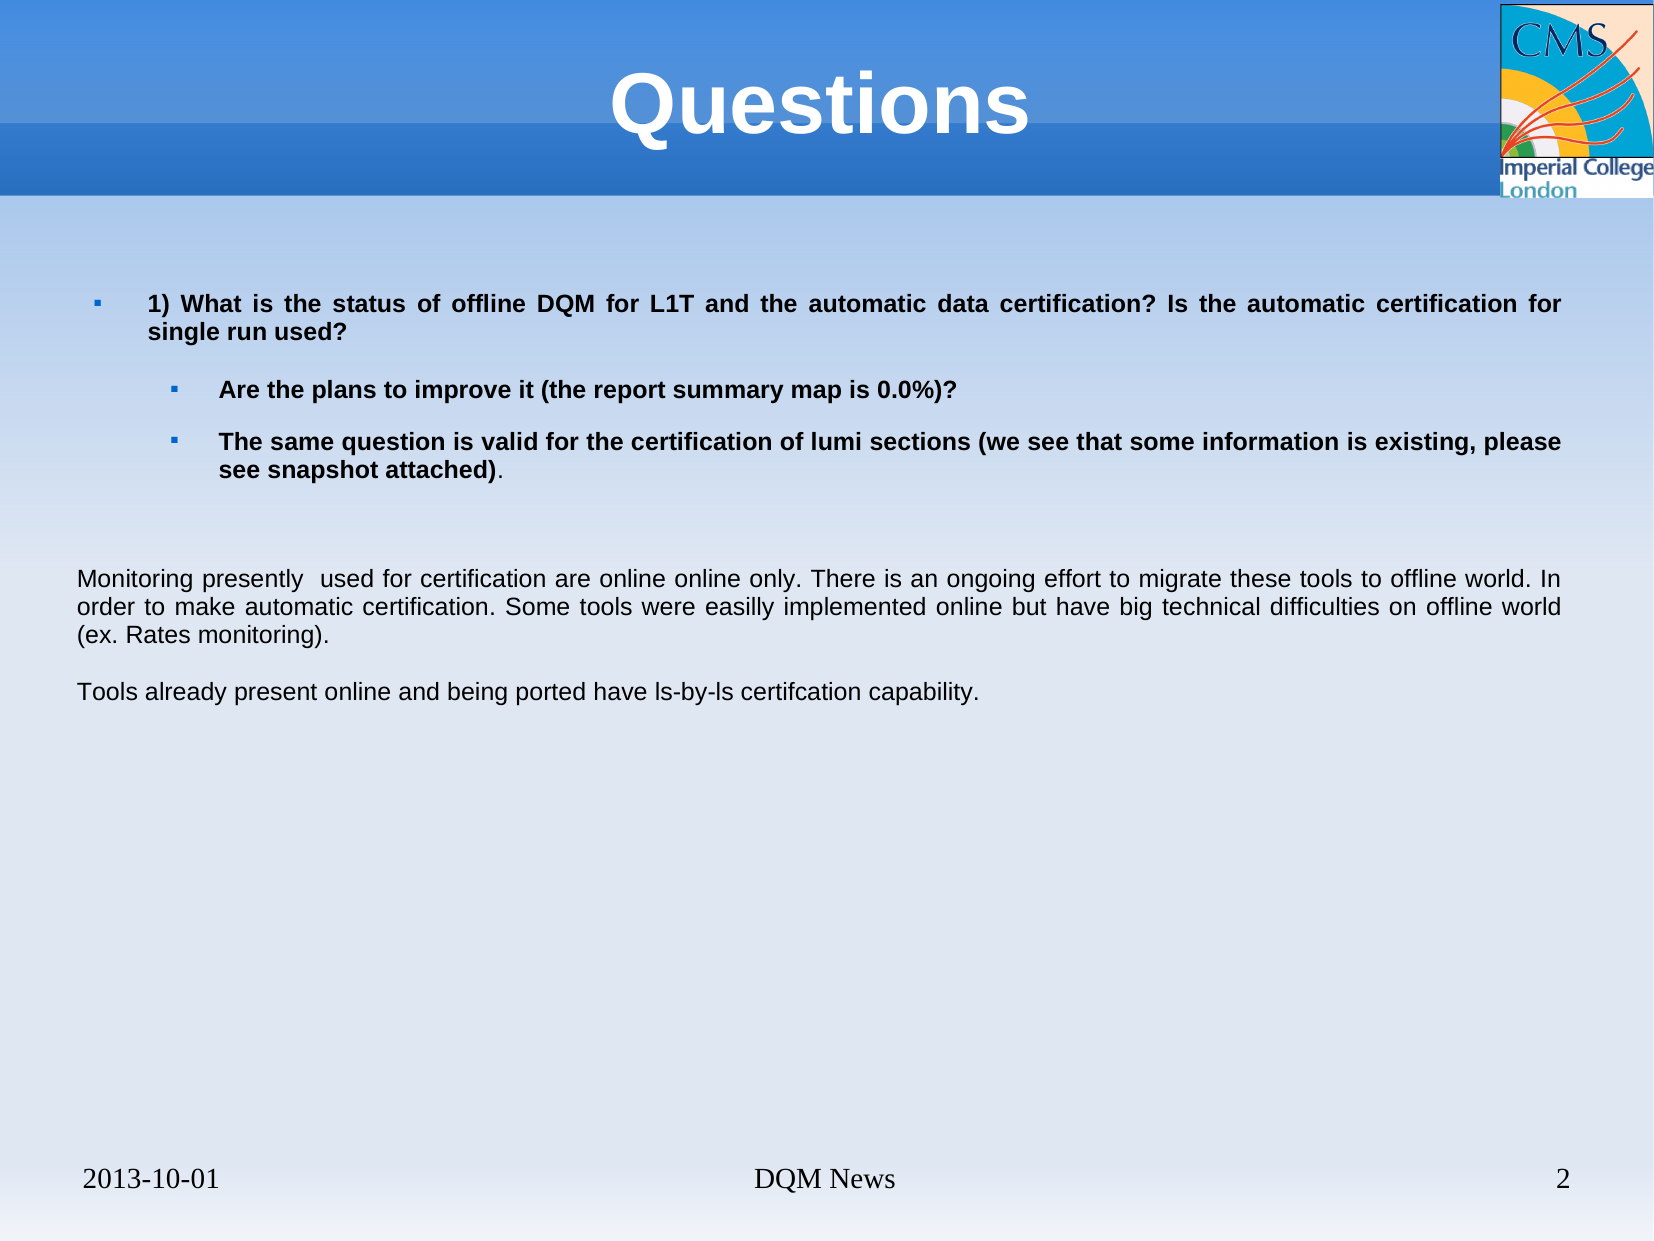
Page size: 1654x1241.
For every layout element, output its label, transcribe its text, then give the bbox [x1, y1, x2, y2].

picture [1588, 52, 1601, 56]
list 1) What is the status of offline DQM for L1T and the automatic data certification? Is the automatic certification for single run used? Are the plans to improve it (the report summary map is 0.0%)? The same question is valid for the certification of lumi sections (we see that some information is existing, please see snapshot attached). Monitoring presently used for certification are online online only. There is an ongoing effort to migrate these tools to offline world. In order to make automatic certification. Some tools were easilly implemented online but have big technical difficulties on offline world (ex. Rates monitoring). Tools already present online and being ported have ls-by-ls certifcation capability. [76, 290, 1565, 1109]
picture [0, 0, 1654, 1241]
title Questions [76, 0, 1565, 208]
